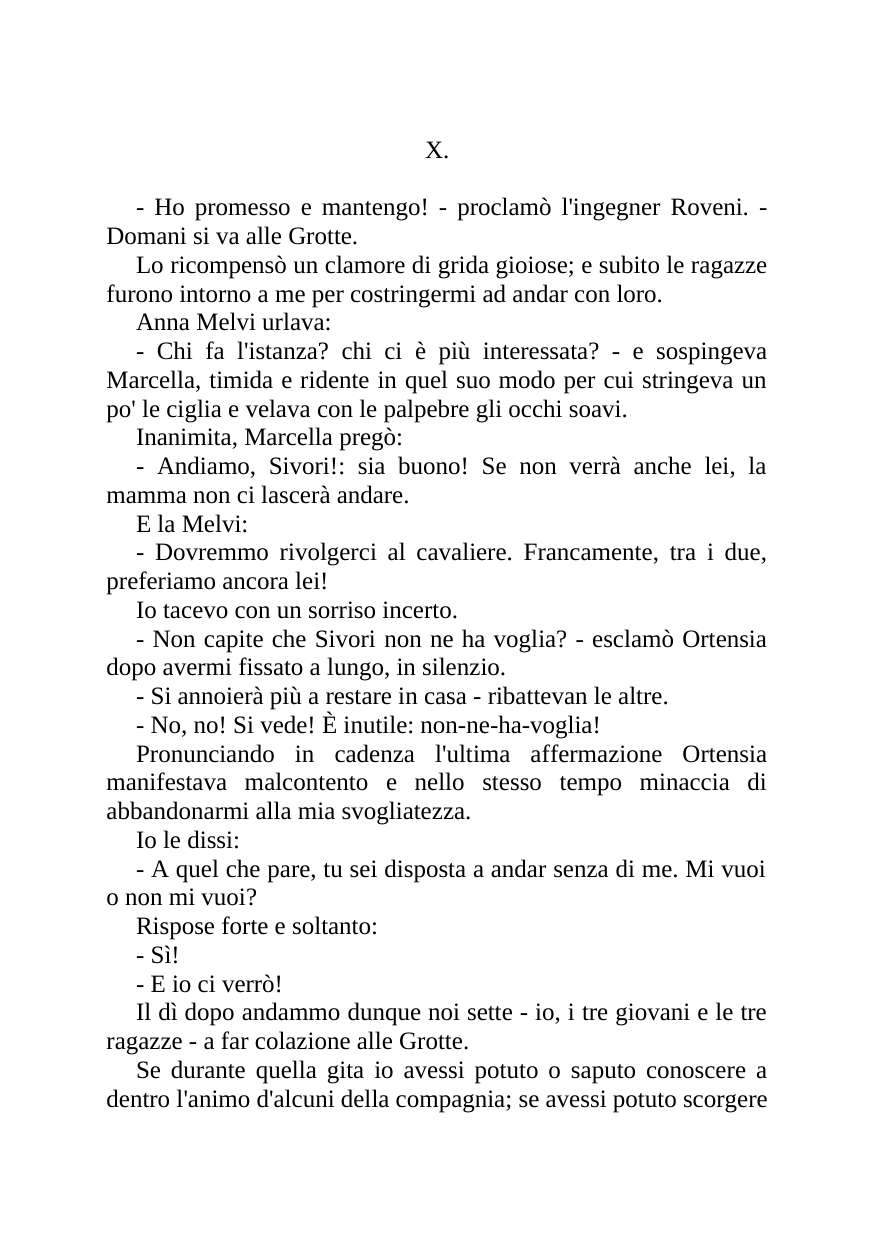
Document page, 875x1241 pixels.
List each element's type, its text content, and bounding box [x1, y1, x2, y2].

text - Non capite che Sivori non ne ha voglia? - esclamò Ortensia dopo avermi fissato a lungo, in silenzio. [106, 624, 768, 681]
text - Chi fa l'istanza? chi ci è più interessata? - e sospingeva Marcella, timida e ridente in quel suo modo per cui stringeva un po' le ciglia e velava con le palpebre gli occhi soavi. [106, 336, 768, 422]
text - Si annoierà più a restare in casa - ribattevan le altre. [106, 681, 768, 710]
text - No, no! Si vede! È inutile: non-ne-ha-voglia! [106, 710, 768, 739]
text - E io ci verrò! [106, 969, 768, 997]
text Se durante quella gita io avessi potuto o saputo conoscere a dentro l'animo d'alcuni della compagnia; se avessi potuto scorgere [106, 1055, 768, 1112]
text Il dì dopo andammo dunque noi sette - io, i tre giovani e le tre ragazze - a far colazione alle Grotte. [106, 997, 768, 1055]
text - Sì! [106, 940, 768, 969]
text Rispose forte e soltanto: [106, 911, 768, 940]
text Lo ricompensò un clamore di grida gioiose; e subito le ragazze furono intorno a me per costringermi ad andar con loro. [106, 250, 768, 307]
text Inanimita, Marcella pregò: [106, 422, 768, 451]
text - Andiamo, Sivori!: sia buono! Se non verrà anche lei, la mamma non ci lascerà andare. [106, 451, 768, 509]
text E la Melvi: [106, 509, 768, 537]
text Anna Melvi urlava: [106, 307, 768, 336]
text - Ho promesso e mantengo! - proclamò l'ingegner Roveni. - Domani si va alle Grotte. [106, 192, 768, 250]
text - Dovremmo rivolgerci al cavaliere. Francamente, tra i due, preferiamo ancora lei! [106, 537, 768, 595]
text X. [106, 135, 768, 164]
text Pronunciando in cadenza l'ultima affermazione Ortensia manifestava malcontento e nello stesso tempo minaccia di abbandonarmi alla mia svogliatezza. [106, 739, 768, 825]
text Io le dissi: [106, 825, 768, 854]
text Io tacevo con un sorriso incerto. [106, 595, 768, 624]
text - A quel che pare, tu sei disposta a andar senza di me. Mi vuoi o non mi vuoi? [106, 854, 768, 911]
